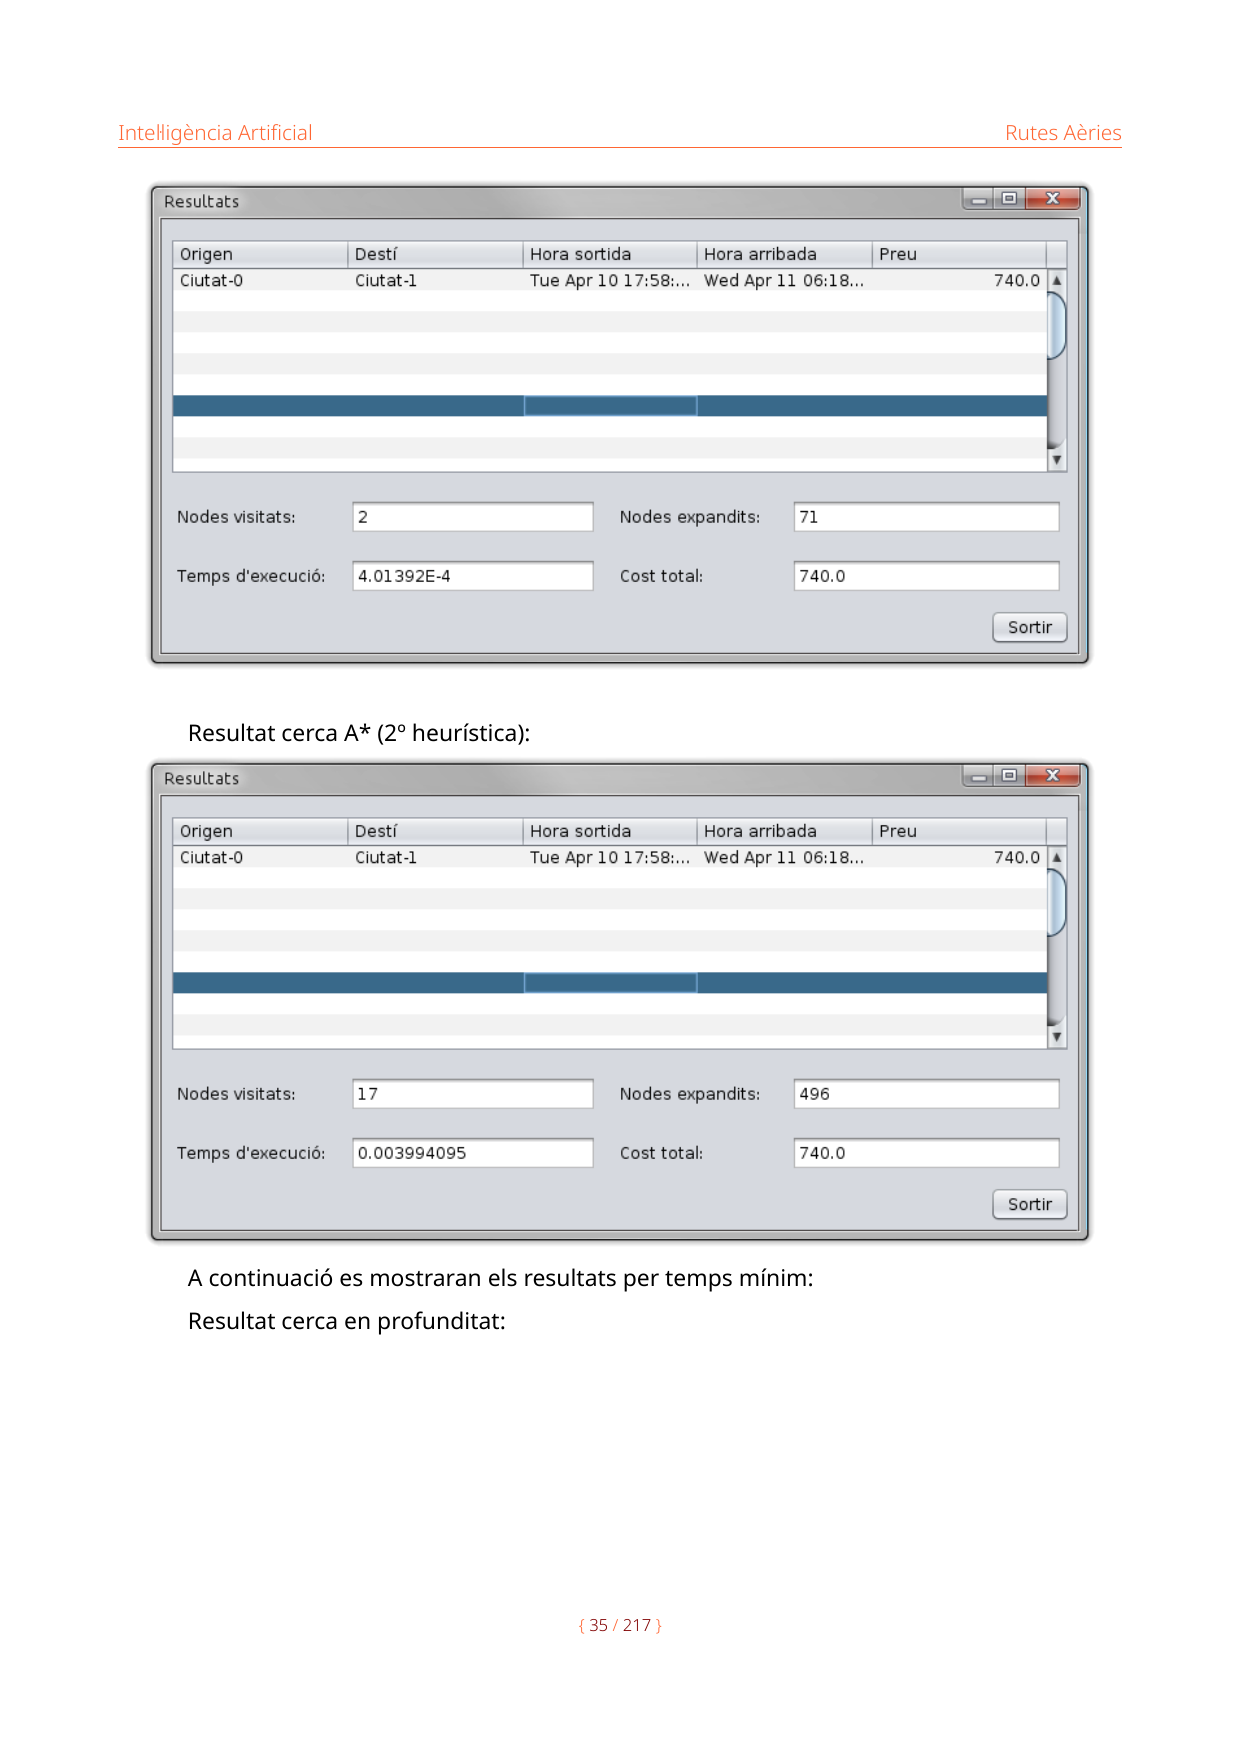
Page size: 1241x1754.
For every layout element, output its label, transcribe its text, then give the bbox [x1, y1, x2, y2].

picture [141, 753, 1099, 1251]
picture [141, 177, 1099, 674]
text A continuació es mostraran els resultats per temps mínim: [142, 1262, 1098, 1293]
text Resultat cerca A* (2º heurística): [142, 717, 1098, 748]
text Resultat cerca en profunditat: [142, 1305, 1098, 1336]
